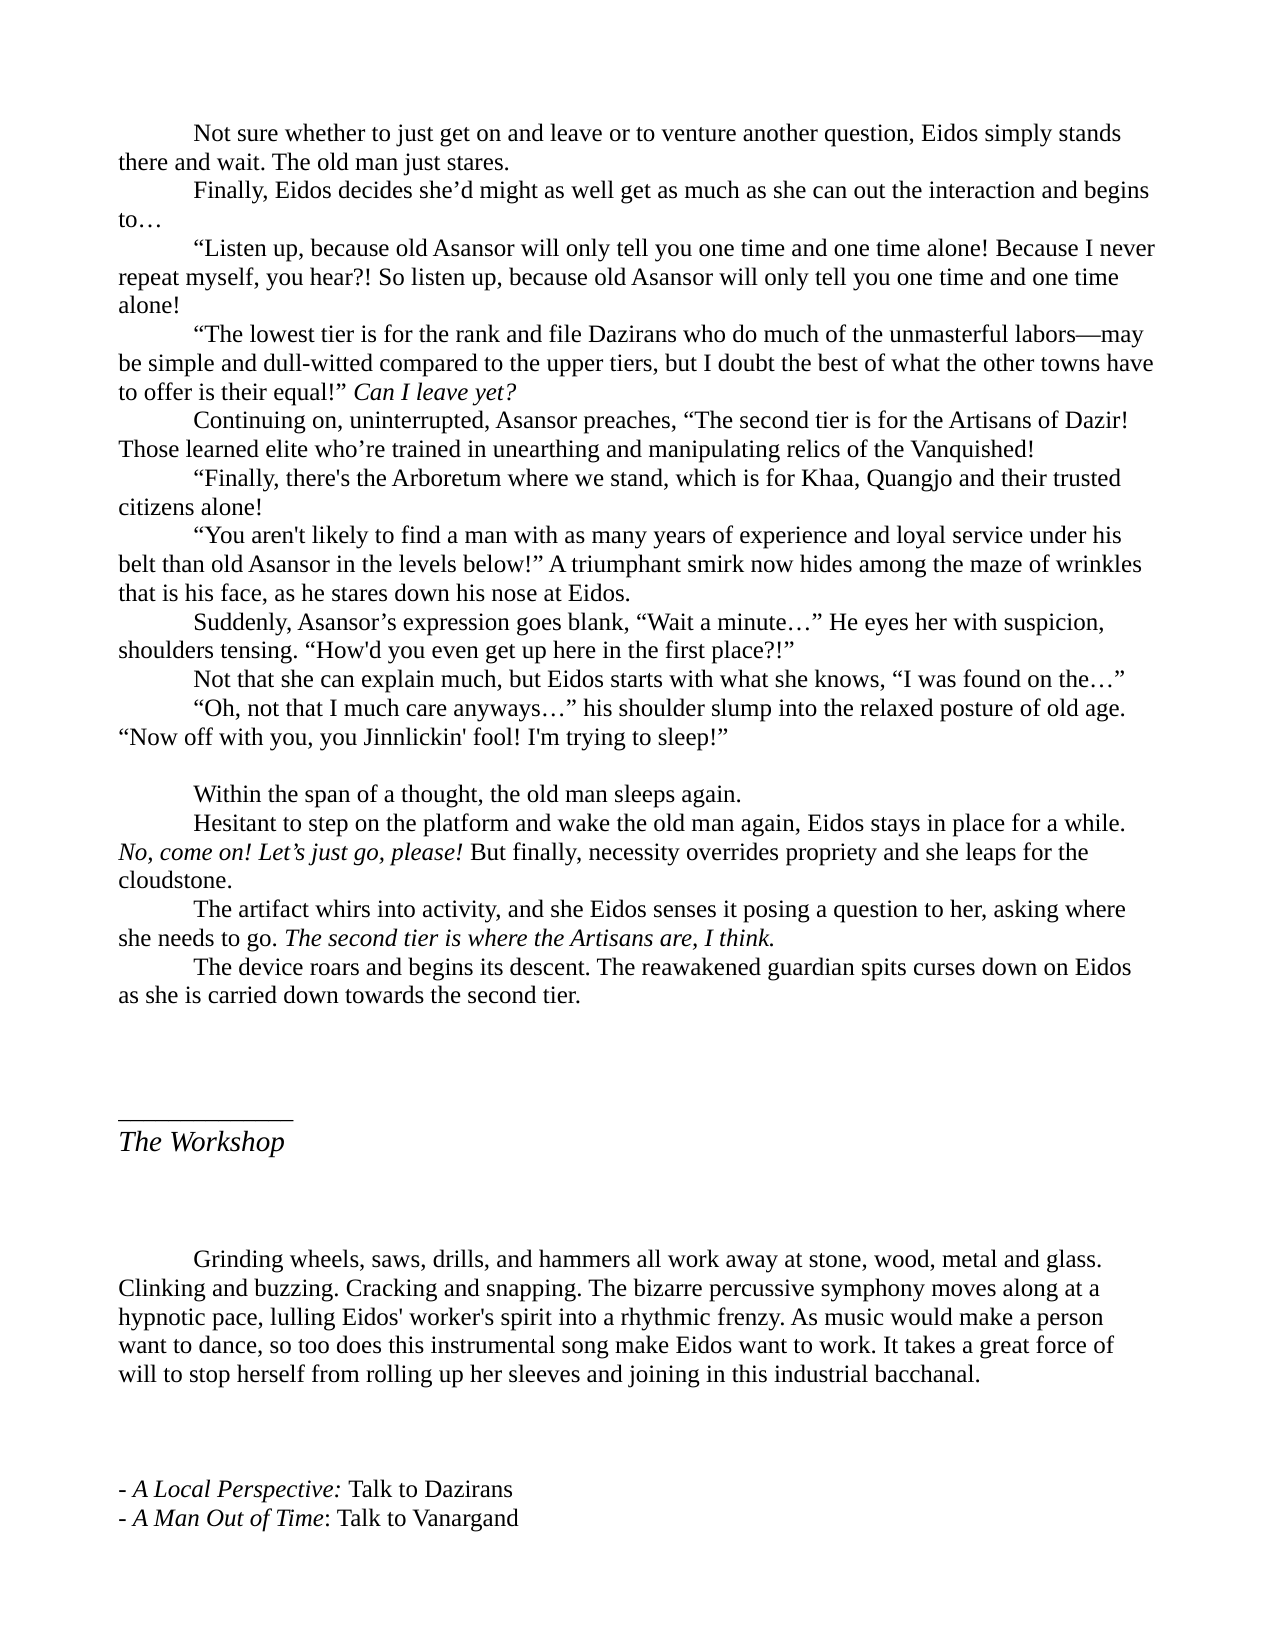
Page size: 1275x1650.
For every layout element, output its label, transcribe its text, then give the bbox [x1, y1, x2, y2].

text Not sure whether to just get on and leave or to venture another question, Eidos simply stands there and wait. The old man just stares. [118, 118, 1157, 176]
text Grinding wheels, saws, drills, and hammers all work away at stone, wood, metal and glass. Clinking and buzzing. Cracking and snapping. The bizarre percussive symphony moves along at a hypnotic pace, lulling Eidos' worker's spirit into a rhythmic frenzy. As music would make a person want to dance, so too does this instrumental song make Eidos want to work. It takes a great force of will to stop herself from rolling up her sleeves and joining in this industrial bacchanal. [118, 1244, 1157, 1388]
text - A Local Perspective: Talk to Dazirans [118, 1474, 1157, 1503]
text “Oh, not that I much care anyways…” his shoulder slump into the relaxed posture of old age. “Now off with you, you Jinnlickin' fool! I'm trying to sleep!” [118, 693, 1157, 751]
text The Workshop [118, 1124, 1157, 1158]
text - A Man Out of Time: Talk to Vanargand [118, 1503, 1157, 1532]
text Hesitant to step on the platform and wake the old man again, Eidos stays in place for a while. No, come on! Let’s just go, please! But finally, necessity overrides propriety and she leaps for the cloudstone. [118, 808, 1157, 894]
text “Finally, there's the Arboretum where we stand, which is for Khaa, Quangjo and their trusted citizens alone! [118, 463, 1157, 521]
text Finally, Eidos decides she’d might as well get as much as she can out the interaction and begins to… [118, 176, 1157, 233]
text Continuing on, uninterrupted, Asansor preaches, “The second tier is for the Artisans of Dazir! Those learned elite who’re trained in unearthing and manipulating relics of the Vanquished! [118, 406, 1157, 463]
text Not that she can explain much, but Eidos starts with what she knows, “I was found on the…” [118, 664, 1157, 693]
text ______________ [118, 1096, 1157, 1124]
text “Listen up, because old Asansor will only tell you one time and one time alone! Because I never repeat myself, you hear?! So listen up, because old Asansor will only tell you one time and one time alone! [118, 233, 1157, 319]
text “You aren't likely to find a man with as many years of experience and loyal service under his belt than old Asansor in the levels below!” A triumphant smirk now hides among the maze of wrinkles that is his face, as he stares down his nose at Eidos. [118, 521, 1157, 607]
text The device roars and begins its descent. The reawakened guardian spits curses down on Eidos as she is carried down towards the second tier. [118, 952, 1157, 1009]
text The artifact whirs into activity, and she Eidos senses it posing a question to her, asking where she needs to go. The second tier is where the Artisans are, I think. [118, 894, 1157, 952]
text “The lowest tier is for the rank and file Dazirans who do much of the unmasterful labors—may be simple and dull-witted compared to the upper tiers, but I doubt the best of what the other towns have to offer is their equal!” Can I leave yet? [118, 319, 1157, 406]
text Within the span of a thought, the old man sleeps again. [118, 779, 1157, 808]
text Suddenly, Asansor’s expression goes blank, “Wait a minute…” He eyes her with suspicion, shoulders tensing. “How'd you even get up here in the first place?!” [118, 607, 1157, 664]
